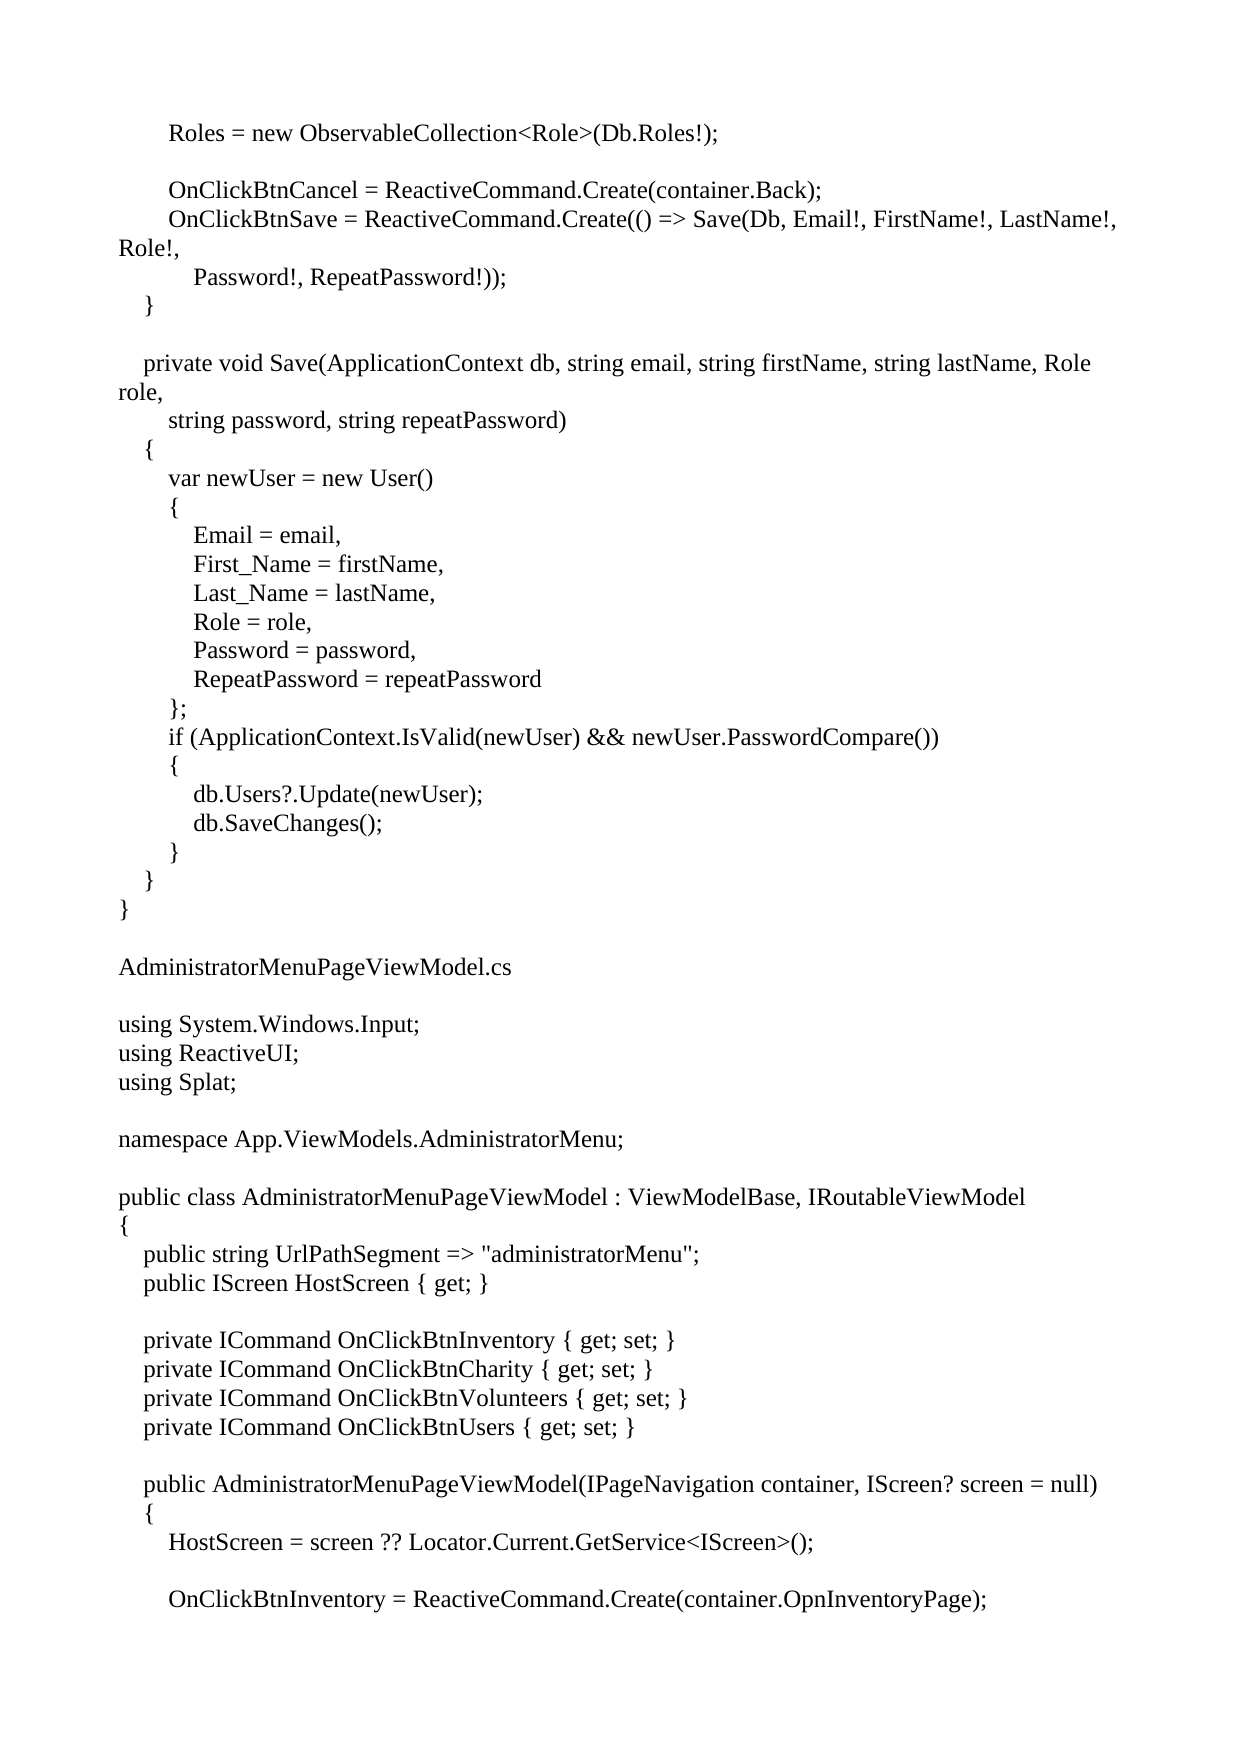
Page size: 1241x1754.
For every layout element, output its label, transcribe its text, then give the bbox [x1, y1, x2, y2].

subtitle using System.Windows.Input; using ReactiveUI; using Splat; namespace App.ViewModels.AdministratorMenu; public class AdministratorMenuPageViewModel : ViewModelBase, IRoutableViewModel { public string UrlPathSegment => "administratorMenu"; public IScreen HostScreen { get; } private ICommand OnClickBtnInventory { get; set; } private ICommand OnClickBtnCharity { get; set; } private ICommand OnClickBtnVolunteers { get; set; } private ICommand OnClickBtnUsers { get; set; } public AdministratorMenuPageViewModel(IPageNavigation container, IScreen? screen = null) { HostScreen = screen ?? Locator.Current.GetService<IScreen>(); OnClickBtnInventory = ReactiveCommand.Create(container.OpnInventoryPage); [118, 1009, 1122, 1613]
subtitle AdministratorMenuPageViewModel.cs [118, 952, 1122, 1009]
subtitle Roles = new ObservableCollection<Role>(Db.Roles!); OnClickBtnCancel = ReactiveCommand.Create(container.Back); OnClickBtnSave = ReactiveCommand.Create(() => Save(Db, Email!, FirstName!, LastName!, Role!, Password!, RepeatPassword!)); } private void Save(ApplicationContext db, string email, string firstName, string lastName, Role role, string password, string repeatPassword) { var newUser = new User() { Email = email, First_Name = firstName, Last_Name = lastName, Role = role, Password = password, RepeatPassword = repeatPassword }; if (ApplicationContext.IsValid(newUser) && newUser.PasswordCompare()) { db.Users?.Update(newUser); db.SaveChanges(); } } } [118, 118, 1122, 952]
